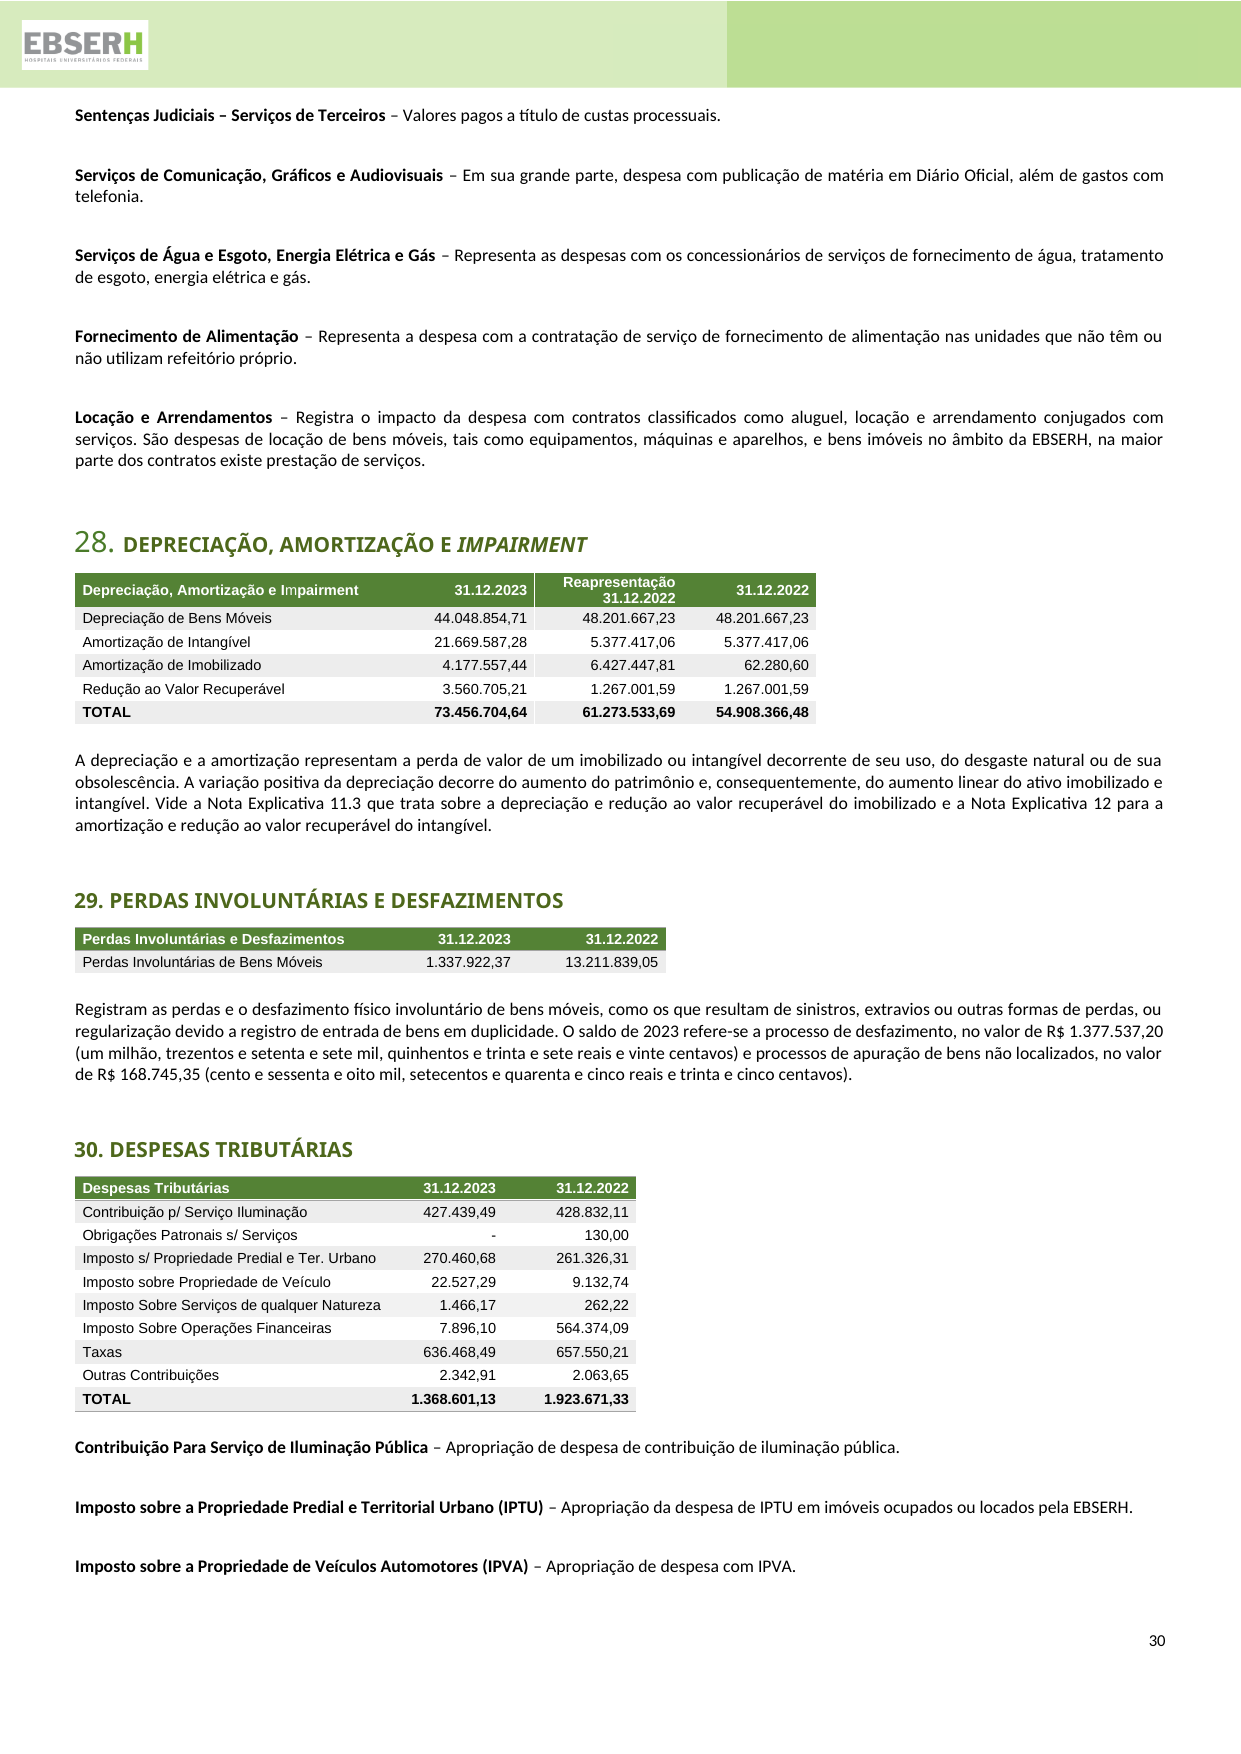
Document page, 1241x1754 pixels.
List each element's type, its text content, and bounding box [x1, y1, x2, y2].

table_cell 4.177.557,44 [416, 654, 534, 677]
text Sentenças Judiciais – Serviços de Terceiros – Valores pagos a título de custas processuais. [75, 104, 1165, 126]
text Serviços de Comunicação, Gráficos e Audiovisuais – Em sua grande parte, despesa com publicação de matéria em Diário Oficial, além de gastos com telefonia. [75, 164, 1165, 207]
table_cell 48.201.667,23 [683, 607, 816, 630]
table_cell Taxas [75, 1340, 389, 1364]
table_cell 657.550,21 [503, 1340, 636, 1364]
table_cell TOTAL [75, 1387, 389, 1411]
table_header 31.12.2023 [385, 928, 518, 950]
table_cell 262,22 [503, 1293, 636, 1317]
list DEPRECIAÇÃO, AMORTIZAÇÃO E IMPAIRMENT [74, 521, 1165, 561]
table_cell Imposto Sobre Operações Financeiras [75, 1317, 389, 1340]
table_cell 1.337.922,37 [385, 951, 518, 973]
text Locação e Arrendamentos – Registra o impacto da despesa com contratos classificados como aluguel, locação e arrendamento conjugados com serviços. São despesas de locação de bens móveis, tais como equipamentos, máquinas e aparelhos, e bens imóveis no âmbito da EBSERH, na maior parte dos contratos existe prestação de serviços. [75, 406, 1165, 471]
table_cell 1.267.001,59 [535, 677, 683, 701]
table_cell 9.132,74 [503, 1270, 636, 1293]
table_cell 22.527,29 [389, 1270, 503, 1293]
table_header Depreciação, Amortização e Impairment [75, 573, 416, 607]
table_cell Contribuição p/ Serviço Iluminação [75, 1201, 389, 1223]
table_header Despesas Tributárias [75, 1177, 389, 1199]
table_header 31.12.2022 [683, 573, 816, 607]
table_header 31.12.2023 [416, 573, 534, 607]
table_cell 2.063,65 [503, 1364, 636, 1387]
table_cell 427.439,49 [389, 1201, 503, 1223]
table_cell Redução ao Valor Recuperável [75, 677, 416, 701]
table_cell 73.456.704,64 [416, 701, 534, 724]
table_cell 61.273.533,69 [535, 701, 683, 724]
table_cell 54.908.366,48 [683, 701, 816, 724]
table_cell 3.560.705,21 [416, 677, 534, 701]
table_cell Outras Contribuições [75, 1364, 389, 1387]
table_cell - [389, 1223, 503, 1246]
table_cell 261.326,31 [503, 1246, 636, 1270]
table_header Reapresentação 31.12.2022 [535, 573, 683, 607]
table_cell Obrigações Patronais s/ Serviços [75, 1223, 389, 1246]
table_cell 564.374,09 [503, 1317, 636, 1340]
table_cell Depreciação de Bens Móveis [75, 607, 416, 630]
table_cell 13.211.839,05 [518, 951, 666, 973]
text Imposto sobre a Propriedade Predial e Territorial Urbano (IPTU) – Apropriação da despesa de IPTU em imóveis ocupados ou locados pela EBSERH. [75, 1496, 1165, 1517]
table_cell 130,00 [503, 1223, 636, 1246]
table_cell Imposto sobre Propriedade de Veículo [75, 1270, 389, 1293]
table_cell 1.267.001,59 [683, 677, 816, 701]
table_cell 6.427.447,81 [535, 654, 683, 677]
list PERDAS INVOLUNTÁRIAS E DESFAZIMENTOS [74, 886, 1165, 914]
table_cell 1.368.601,13 [389, 1387, 503, 1411]
table_cell Amortização de Intangível [75, 630, 416, 654]
table_cell 5.377.417,06 [535, 630, 683, 654]
text Imposto sobre a Propriedade de Veículos Automotores (IPVA) – Apropriação de despesa com IPVA. [75, 1555, 1165, 1577]
table_cell 7.896,10 [389, 1317, 503, 1340]
text Registram as perdas e o desfazimento físico involuntário de bens móveis, como os que resultam de sinistros, extravios ou outras formas de perdas, ou regularização devido a registro de entrada de bens em duplicidade. O saldo de 2023 refere-se a processo de desfazimento, no valor de R$ 1.377.537,20 (um milhão, trezentos e setenta e sete mil, quinhentos e trinta e sete reais e vinte centavos) e processos de apuração de bens não localizados, no valor de R$ 168.745,35 (cento e sessenta e oito mil, setecentos e quarenta e cinco reais e trinta e cinco centavos). [75, 998, 1165, 1085]
table_cell 1.466,17 [389, 1293, 503, 1317]
table_cell 2.342,91 [389, 1364, 503, 1387]
table_cell 270.460,68 [389, 1246, 503, 1270]
table_cell 62.280,60 [683, 654, 816, 677]
table_header 31.12.2022 [518, 928, 666, 950]
table_cell 1.923.671,33 [503, 1387, 636, 1411]
table_cell Imposto s/ Propriedade Predial e Ter. Urbano [75, 1246, 389, 1270]
table_cell TOTAL [75, 701, 416, 724]
table_cell 48.201.667,23 [535, 607, 683, 630]
text Contribuição Para Serviço de Iluminação Pública – Apropriação de despesa de contribuição de iluminação pública. [75, 1437, 1165, 1458]
text A depreciação e a amortização representam a perda de valor de um imobilizado ou intangível decorrente de seu uso, do desgaste natural ou de sua obsolescência. A variação positiva da depreciação decorre do aumento do patrimônio e, consequentemente, do aumento linear do ativo imobilizado e intangível. Vide a Nota Explicativa 11.3 que trata sobre a depreciação e redução ao valor recuperável do imobilizado e a Nota Explicativa 12 para a amortização e redução ao valor recuperável do intangível. [75, 749, 1165, 836]
table_cell Imposto Sobre Serviços de qualquer Natureza [75, 1293, 389, 1317]
table_cell 21.669.587,28 [416, 630, 534, 654]
table_cell 44.048.854,71 [416, 607, 534, 630]
text Fornecimento de Alimentação – Representa a despesa com a contratação de serviço de fornecimento de alimentação nas unidades que não têm ou não utilizam refeitório próprio. [75, 325, 1165, 369]
table_cell 428.832,11 [503, 1201, 636, 1223]
table_cell Perdas Involuntárias de Bens Móveis [75, 951, 385, 973]
table_cell Amortização de Imobilizado [75, 654, 416, 677]
list DESPESAS TRIBUTÁRIAS [74, 1135, 1165, 1164]
table_header 31.12.2022 [503, 1177, 636, 1199]
table_cell 636.468,49 [389, 1340, 503, 1364]
table_header 31.12.2023 [389, 1177, 503, 1199]
table_cell 5.377.417,06 [683, 630, 816, 654]
table_header Perdas Involuntárias e Desfazimentos [75, 928, 385, 950]
text Serviços de Água e Esgoto, Energia Elétrica e Gás – Representa as despesas com os concessionários de serviços de fornecimento de água, tratamento de esgoto, energia elétrica e gás. [75, 244, 1165, 288]
